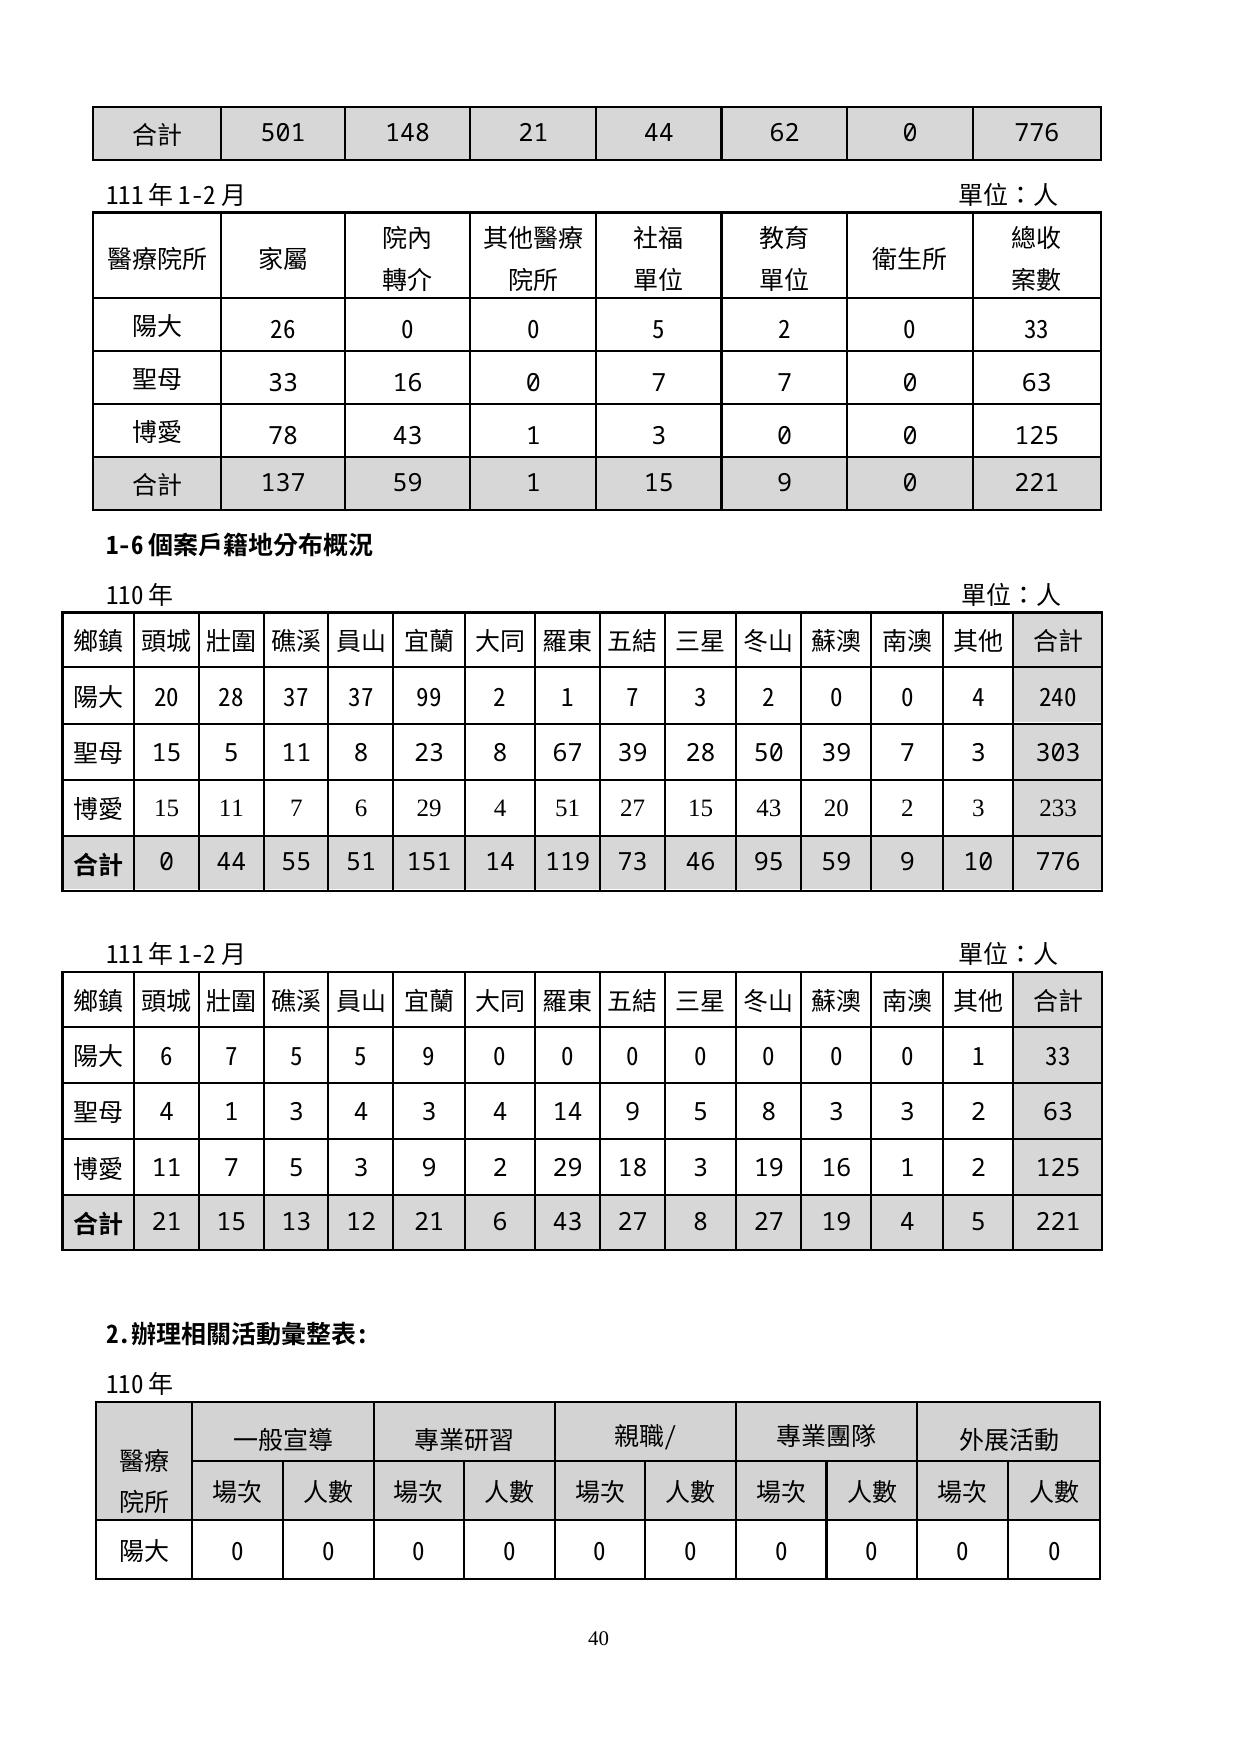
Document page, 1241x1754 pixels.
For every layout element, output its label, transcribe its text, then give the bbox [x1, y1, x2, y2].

text 2.辦理相關活動彙整表: [106, 1301, 1090, 1351]
table_header 其他 [944, 973, 1012, 1026]
table_header 蘇澳 [802, 973, 870, 1026]
table_cell 43 [737, 781, 800, 835]
table_cell 陽大 [64, 668, 133, 722]
table_cell 39 [601, 725, 664, 779]
table_header 三星 [666, 614, 735, 666]
table_header 院內 轉介 [346, 214, 469, 297]
table_cell 15 [135, 725, 198, 779]
table_cell 人數 [1009, 1462, 1099, 1519]
table_header 五結 [601, 614, 664, 666]
table_cell 0 [284, 1521, 373, 1578]
table_cell 21 [394, 1196, 464, 1249]
table_cell 陽大 [64, 1028, 133, 1082]
table_cell 29 [394, 781, 464, 835]
table_cell 20 [802, 781, 870, 835]
table_cell 合計 [64, 1196, 133, 1249]
table_cell 303 [1014, 725, 1101, 779]
table_cell 148 [346, 108, 469, 159]
table_cell 21 [471, 108, 595, 159]
table_cell 0 [872, 668, 942, 722]
table_cell 4 [329, 1084, 392, 1138]
table_cell 2 [723, 299, 846, 350]
table_cell 0 [536, 1028, 599, 1082]
table_cell 0 [646, 1521, 735, 1578]
table_cell 99 [394, 668, 464, 722]
table_cell 33 [974, 299, 1100, 350]
table_cell 7 [601, 668, 664, 722]
table_cell 4 [872, 1196, 942, 1249]
table_cell 15 [666, 781, 735, 835]
table_header 外展活動 [918, 1403, 1099, 1460]
table_cell 4 [466, 1084, 534, 1138]
table_cell 1 [872, 1140, 942, 1194]
table_cell 50 [737, 725, 800, 779]
table_header 合計 [1014, 614, 1101, 666]
table_cell 8 [329, 725, 392, 779]
table_cell 0 [723, 405, 846, 456]
table_cell 人數 [465, 1462, 554, 1519]
table_cell 37 [329, 668, 392, 722]
table_header 礁溪 [265, 973, 327, 1026]
table_cell 2 [466, 1140, 534, 1194]
table_cell 28 [200, 668, 263, 722]
table_header 醫療院所 [94, 214, 220, 297]
table_cell 33 [1014, 1028, 1101, 1082]
table_cell 33 [222, 352, 344, 403]
table_cell 0 [666, 1028, 735, 1082]
table_cell 9 [394, 1028, 464, 1082]
table_cell 6 [329, 781, 392, 835]
table_cell 44 [200, 837, 263, 889]
table_header 總收 案數 [974, 214, 1100, 297]
table_cell 0 [848, 108, 972, 159]
table_cell 14 [536, 1084, 599, 1138]
table_cell 125 [1014, 1140, 1101, 1194]
table_cell 51 [329, 837, 392, 889]
table_cell 7 [723, 352, 846, 403]
table_cell 240 [1014, 668, 1101, 722]
table_cell 2 [737, 668, 800, 722]
table_header 教育 單位 [723, 214, 846, 297]
table_cell 博愛 [64, 1140, 133, 1194]
table_cell 0 [556, 1521, 644, 1578]
table_cell 0 [465, 1521, 554, 1578]
table_cell 151 [394, 837, 464, 889]
table_cell 7 [872, 725, 942, 779]
table_cell 0 [193, 1521, 282, 1578]
table_cell 776 [974, 108, 1100, 159]
table_header 冬山 [737, 614, 800, 666]
table_header 宜蘭 [394, 973, 464, 1026]
table_header 其他醫療院所 [471, 214, 595, 297]
table_header 頭城 [135, 614, 198, 666]
table_header 鄉鎮 [64, 614, 133, 666]
table_cell 20 [135, 668, 198, 722]
table_cell 9 [394, 1140, 464, 1194]
table_header 社福 單位 [597, 214, 720, 297]
text 110年 單位：人 [106, 561, 1090, 611]
table_cell 5 [265, 1028, 327, 1082]
table_cell 221 [974, 458, 1100, 509]
text 111年1-2月 單位：人 [106, 161, 1090, 211]
table_cell 125 [974, 405, 1100, 456]
table_cell 15 [135, 781, 198, 835]
table_cell 0 [848, 352, 972, 403]
table_cell 15 [200, 1196, 263, 1249]
table_cell 1 [536, 668, 599, 722]
table_cell 0 [471, 352, 595, 403]
table_cell 501 [222, 108, 344, 159]
table_header 醫療院所 [97, 1403, 191, 1519]
table_cell 陽大 [94, 299, 220, 350]
table_header 冬山 [737, 973, 800, 1026]
table_header 五結 [601, 973, 664, 1026]
table_cell 776 [1014, 837, 1101, 889]
table_cell 12 [329, 1196, 392, 1249]
table_cell 137 [222, 458, 344, 509]
table_cell 15 [597, 458, 720, 509]
table_cell 場次 [556, 1462, 644, 1519]
table_header 三星 [666, 973, 735, 1026]
table_cell 聖母 [94, 352, 220, 403]
table_cell 合計 [94, 458, 220, 509]
table_cell 2 [944, 1140, 1012, 1194]
table_cell 1 [200, 1084, 263, 1138]
table_cell 0 [375, 1521, 463, 1578]
table_cell 46 [666, 837, 735, 889]
table_cell 10 [944, 837, 1012, 889]
table_cell 0 [601, 1028, 664, 1082]
table_cell 聖母 [64, 1084, 133, 1138]
table_cell 2 [944, 1084, 1012, 1138]
text 1-6個案戶籍地分布概況 [106, 511, 1090, 561]
table_cell 2 [872, 781, 942, 835]
table_cell 63 [974, 352, 1100, 403]
table_cell 3 [329, 1140, 392, 1194]
table_cell 78 [222, 405, 344, 456]
table_cell 11 [135, 1140, 198, 1194]
table_cell 0 [828, 1521, 916, 1578]
table_cell 人數 [828, 1462, 916, 1519]
table_cell 6 [466, 1196, 534, 1249]
table_cell 0 [737, 1521, 825, 1578]
table_cell 11 [265, 725, 327, 779]
table_cell 95 [737, 837, 800, 889]
table_cell 合計 [94, 108, 220, 159]
table_cell 27 [601, 1196, 664, 1249]
table_cell 59 [802, 837, 870, 889]
table_header 羅東 [536, 973, 599, 1026]
table_header 宜蘭 [394, 614, 464, 666]
table_cell 221 [1014, 1196, 1101, 1249]
table_header 壯圍 [200, 614, 263, 666]
table_cell 4 [466, 781, 534, 835]
table_cell 3 [802, 1084, 870, 1138]
table_header 礁溪 [265, 614, 327, 666]
table_cell 233 [1014, 781, 1101, 835]
table_header 衛生所 [848, 214, 972, 297]
table_cell 合計 [64, 837, 133, 889]
table_cell 0 [1009, 1521, 1099, 1578]
table_cell 119 [536, 837, 599, 889]
table_cell 29 [536, 1140, 599, 1194]
table_header 蘇澳 [802, 614, 870, 666]
table_cell 聖母 [64, 725, 133, 779]
table_cell 2 [466, 668, 534, 722]
table_cell 3 [394, 1084, 464, 1138]
table_header 南澳 [872, 973, 942, 1026]
table_cell 0 [802, 668, 870, 722]
table_cell 陽大 [97, 1521, 191, 1578]
table_header 大同 [466, 614, 534, 666]
table_cell 7 [597, 352, 720, 403]
table_header 其他 [944, 614, 1012, 666]
table_header 壯圍 [200, 973, 263, 1026]
table_cell 人數 [284, 1462, 373, 1519]
table_cell 0 [918, 1521, 1007, 1578]
table_header 員山 [329, 614, 392, 666]
table_cell 43 [346, 405, 469, 456]
table_header 親職/ 親子講座 [556, 1403, 735, 1460]
table_cell 0 [848, 405, 972, 456]
table_cell 0 [471, 299, 595, 350]
table_cell 5 [944, 1196, 1012, 1249]
table_cell 19 [737, 1140, 800, 1194]
table_cell 1 [471, 405, 595, 456]
table_header 專業團隊 療育會議 [737, 1403, 916, 1460]
table_cell 5 [265, 1140, 327, 1194]
table_header 大同 [466, 973, 534, 1026]
table_cell 16 [802, 1140, 870, 1194]
table_cell 3 [666, 668, 735, 722]
table_cell 26 [222, 299, 344, 350]
table_cell 博愛 [64, 781, 133, 835]
table_cell 23 [394, 725, 464, 779]
table_cell 3 [944, 781, 1012, 835]
table_cell 5 [597, 299, 720, 350]
table_cell 5 [666, 1084, 735, 1138]
table_header 專業研習 [375, 1403, 554, 1460]
table_header 合計 [1014, 973, 1101, 1026]
table_cell 7 [200, 1028, 263, 1082]
table_cell 1 [944, 1028, 1012, 1082]
table_cell 62 [723, 108, 846, 159]
table_header 頭城 [135, 973, 198, 1026]
table_cell 3 [597, 405, 720, 456]
table_cell 3 [944, 725, 1012, 779]
table_cell 0 [346, 299, 469, 350]
table_cell 28 [666, 725, 735, 779]
table_cell 11 [200, 781, 263, 835]
table_cell 16 [346, 352, 469, 403]
table_cell 51 [536, 781, 599, 835]
table_cell 0 [848, 458, 972, 509]
text 111年1-2月 單位：人 [106, 921, 1090, 971]
table_cell 9 [872, 837, 942, 889]
table_cell 7 [265, 781, 327, 835]
table_cell 場次 [918, 1462, 1007, 1519]
table_cell 場次 [193, 1462, 282, 1519]
table_cell 27 [737, 1196, 800, 1249]
table_cell 7 [200, 1140, 263, 1194]
table_cell 19 [802, 1196, 870, 1249]
table_cell 5 [200, 725, 263, 779]
table_header 鄉鎮 [64, 973, 133, 1026]
table_cell 場次 [375, 1462, 463, 1519]
table_cell 3 [872, 1084, 942, 1138]
table_cell 0 [802, 1028, 870, 1082]
table_cell 4 [135, 1084, 198, 1138]
table_cell 1 [471, 458, 595, 509]
table_header 員山 [329, 973, 392, 1026]
table_cell 0 [737, 1028, 800, 1082]
table_header 羅東 [536, 614, 599, 666]
table_header 南澳 [872, 614, 942, 666]
table_cell 63 [1014, 1084, 1101, 1138]
table_header 家屬 [222, 214, 344, 297]
table_cell 9 [601, 1084, 664, 1138]
table_cell 場次 [737, 1462, 825, 1519]
table_cell 0 [848, 299, 972, 350]
table_cell 人數 [646, 1462, 735, 1519]
table_cell 0 [872, 1028, 942, 1082]
table_cell 73 [601, 837, 664, 889]
table_cell 13 [265, 1196, 327, 1249]
table_cell 3 [666, 1140, 735, 1194]
table_cell 8 [466, 725, 534, 779]
table_cell 44 [597, 108, 720, 159]
text 110年 [106, 1351, 1090, 1401]
table_cell 43 [536, 1196, 599, 1249]
table_cell 0 [466, 1028, 534, 1082]
table_cell 5 [329, 1028, 392, 1082]
table_cell 39 [802, 725, 870, 779]
table_cell 0 [135, 837, 198, 889]
table_cell 18 [601, 1140, 664, 1194]
table_cell 博愛 [94, 405, 220, 456]
table_cell 14 [466, 837, 534, 889]
table_cell 8 [666, 1196, 735, 1249]
table_cell 67 [536, 725, 599, 779]
table_cell 9 [723, 458, 846, 509]
table_header 一般宣導 [193, 1403, 373, 1460]
table_cell 59 [346, 458, 469, 509]
table_cell 8 [737, 1084, 800, 1138]
table_cell 6 [135, 1028, 198, 1082]
table_cell 55 [265, 837, 327, 889]
table_cell 4 [944, 668, 1012, 722]
table_cell 21 [135, 1196, 198, 1249]
table_cell 37 [265, 668, 327, 722]
table_cell 3 [265, 1084, 327, 1138]
table_cell 27 [601, 781, 664, 835]
